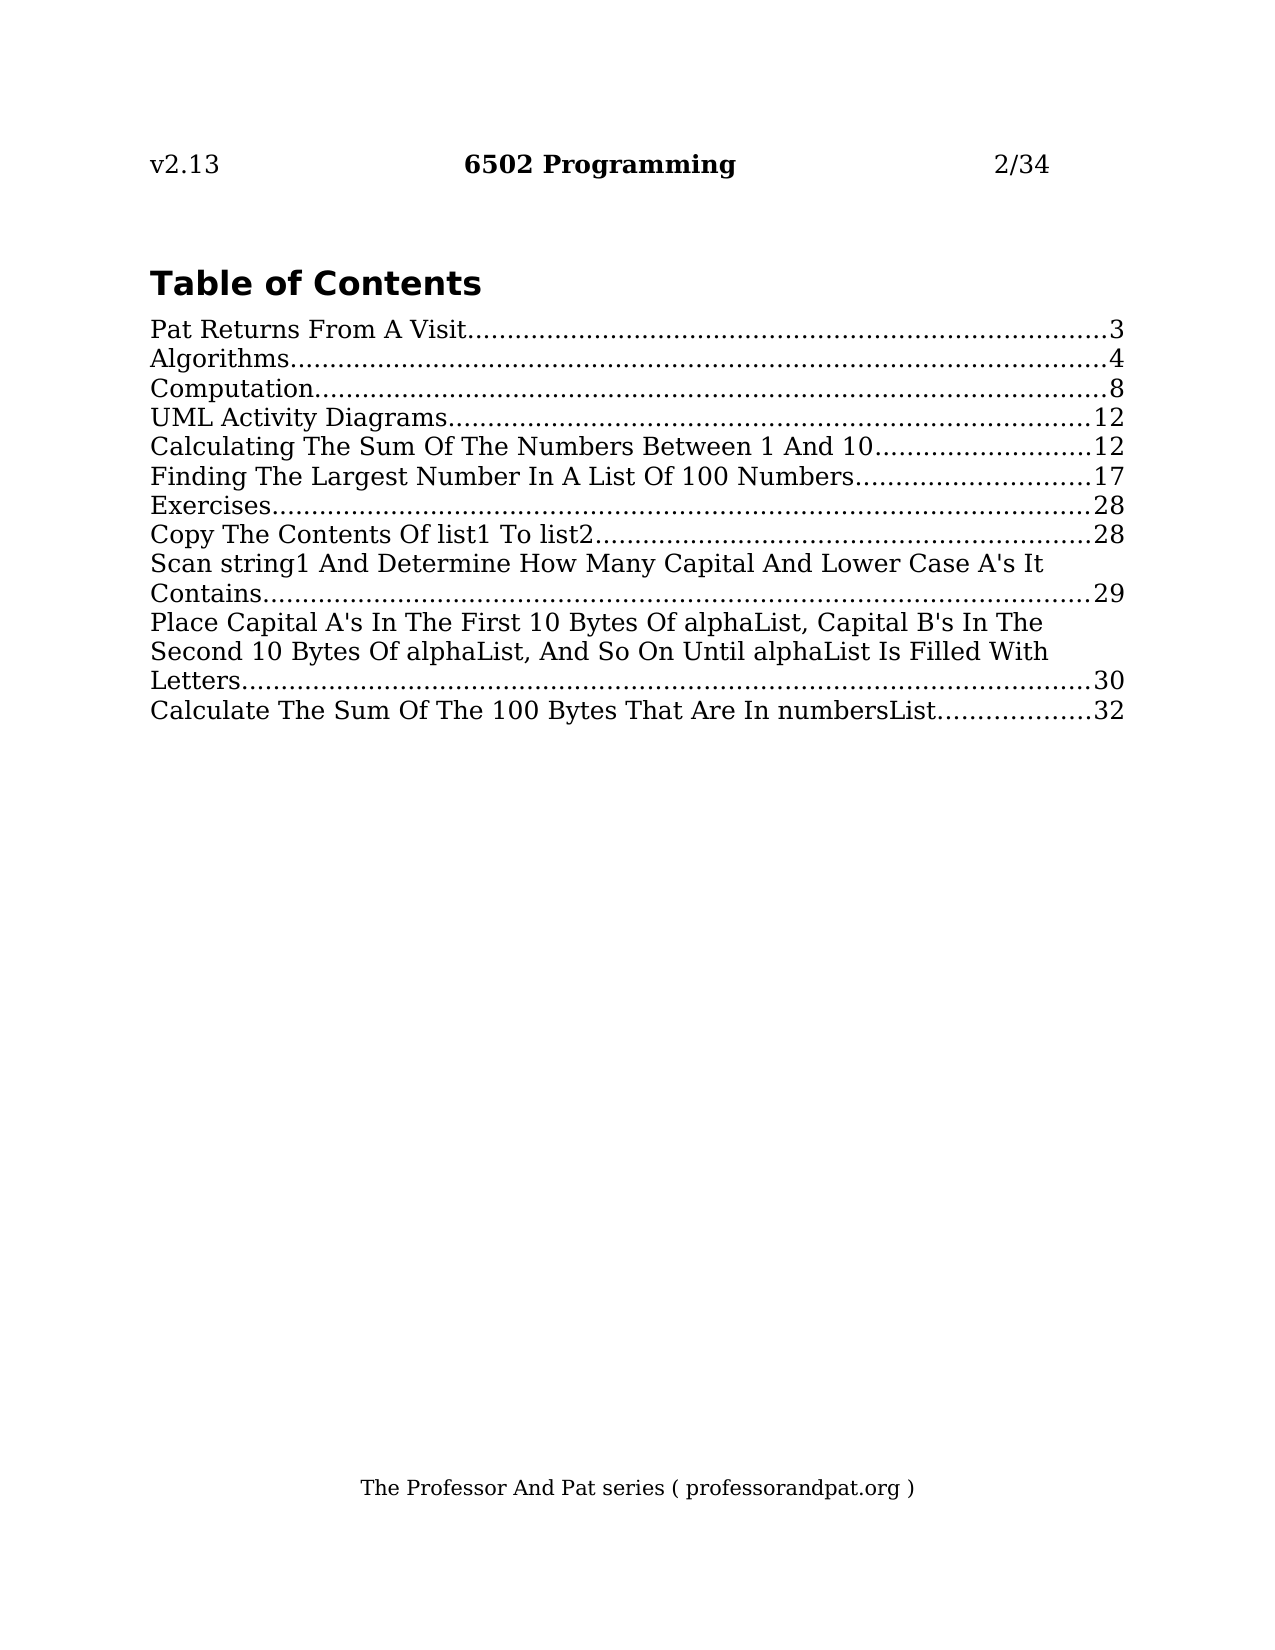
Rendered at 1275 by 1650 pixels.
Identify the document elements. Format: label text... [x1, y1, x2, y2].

text Calculate The Sum Of The 100 Bytes That Are In numbersList 32 [150, 696, 1125, 725]
text Calculating The Sum Of The Numbers Between 1 And 10 12 [150, 432, 1125, 462]
text Place Capital A's In The First 10 Bytes Of alphaList, Capital B's In The Second 10 Bytes Of alphaList, And So On Until alphaList Is Filled With Letters 30 [150, 608, 1125, 696]
text Scan string1 And Determine How Many Capital And Lower Case A's It Contains 29 [150, 549, 1125, 608]
subtitle Table of Contents [150, 264, 1125, 303]
text Algorithms 4 [150, 344, 1125, 374]
text Copy The Contents Of list1 To list2 28 [150, 520, 1125, 549]
text Computation 8 [150, 374, 1125, 403]
text Exercises 28 [150, 491, 1125, 520]
text Pat Returns From A Visit 3 [150, 315, 1125, 344]
text Finding The Largest Number In A List Of 100 Numbers 17 [150, 462, 1125, 491]
text UML Activity Diagrams 12 [150, 403, 1125, 432]
